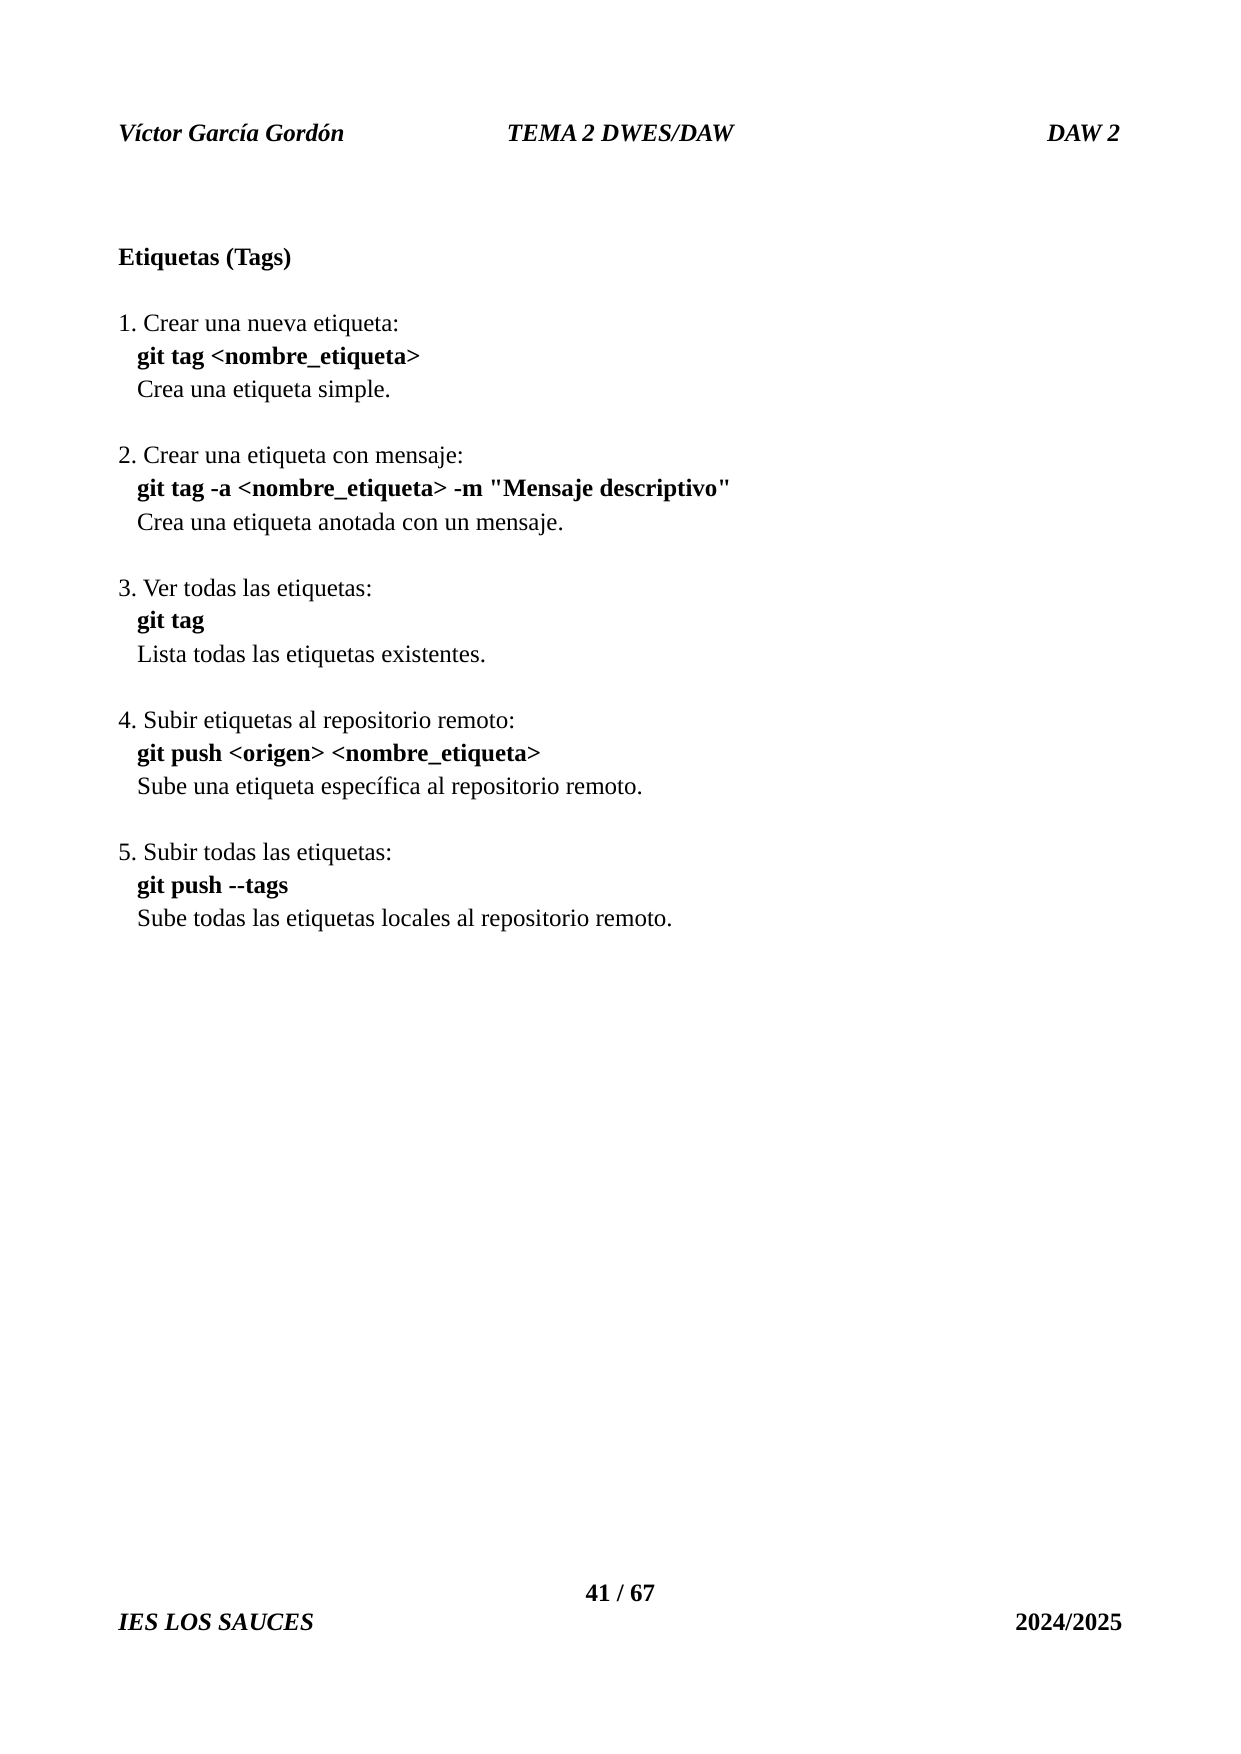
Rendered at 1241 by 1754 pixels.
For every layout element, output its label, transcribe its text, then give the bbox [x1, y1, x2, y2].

text Etiquetas (Tags) 1. Crear una nueva etiqueta: git tag <nombre_etiqueta> Crea una etiqueta simple. 2. Crear una etiqueta con mensaje: git tag -a <nombre_etiqueta> -m "Mensaje descriptivo" Crea una etiqueta anotada con un mensaje. 3. Ver todas las etiquetas: git tag Lista todas las etiquetas existentes. 4. Subir etiquetas al repositorio remoto: git push <origen> <nombre_etiqueta> Sube una etiqueta específica al repositorio remoto. 5. Subir todas las etiquetas: git push --tags Sube todas las etiquetas locales al repositorio remoto. [118, 176, 1122, 964]
